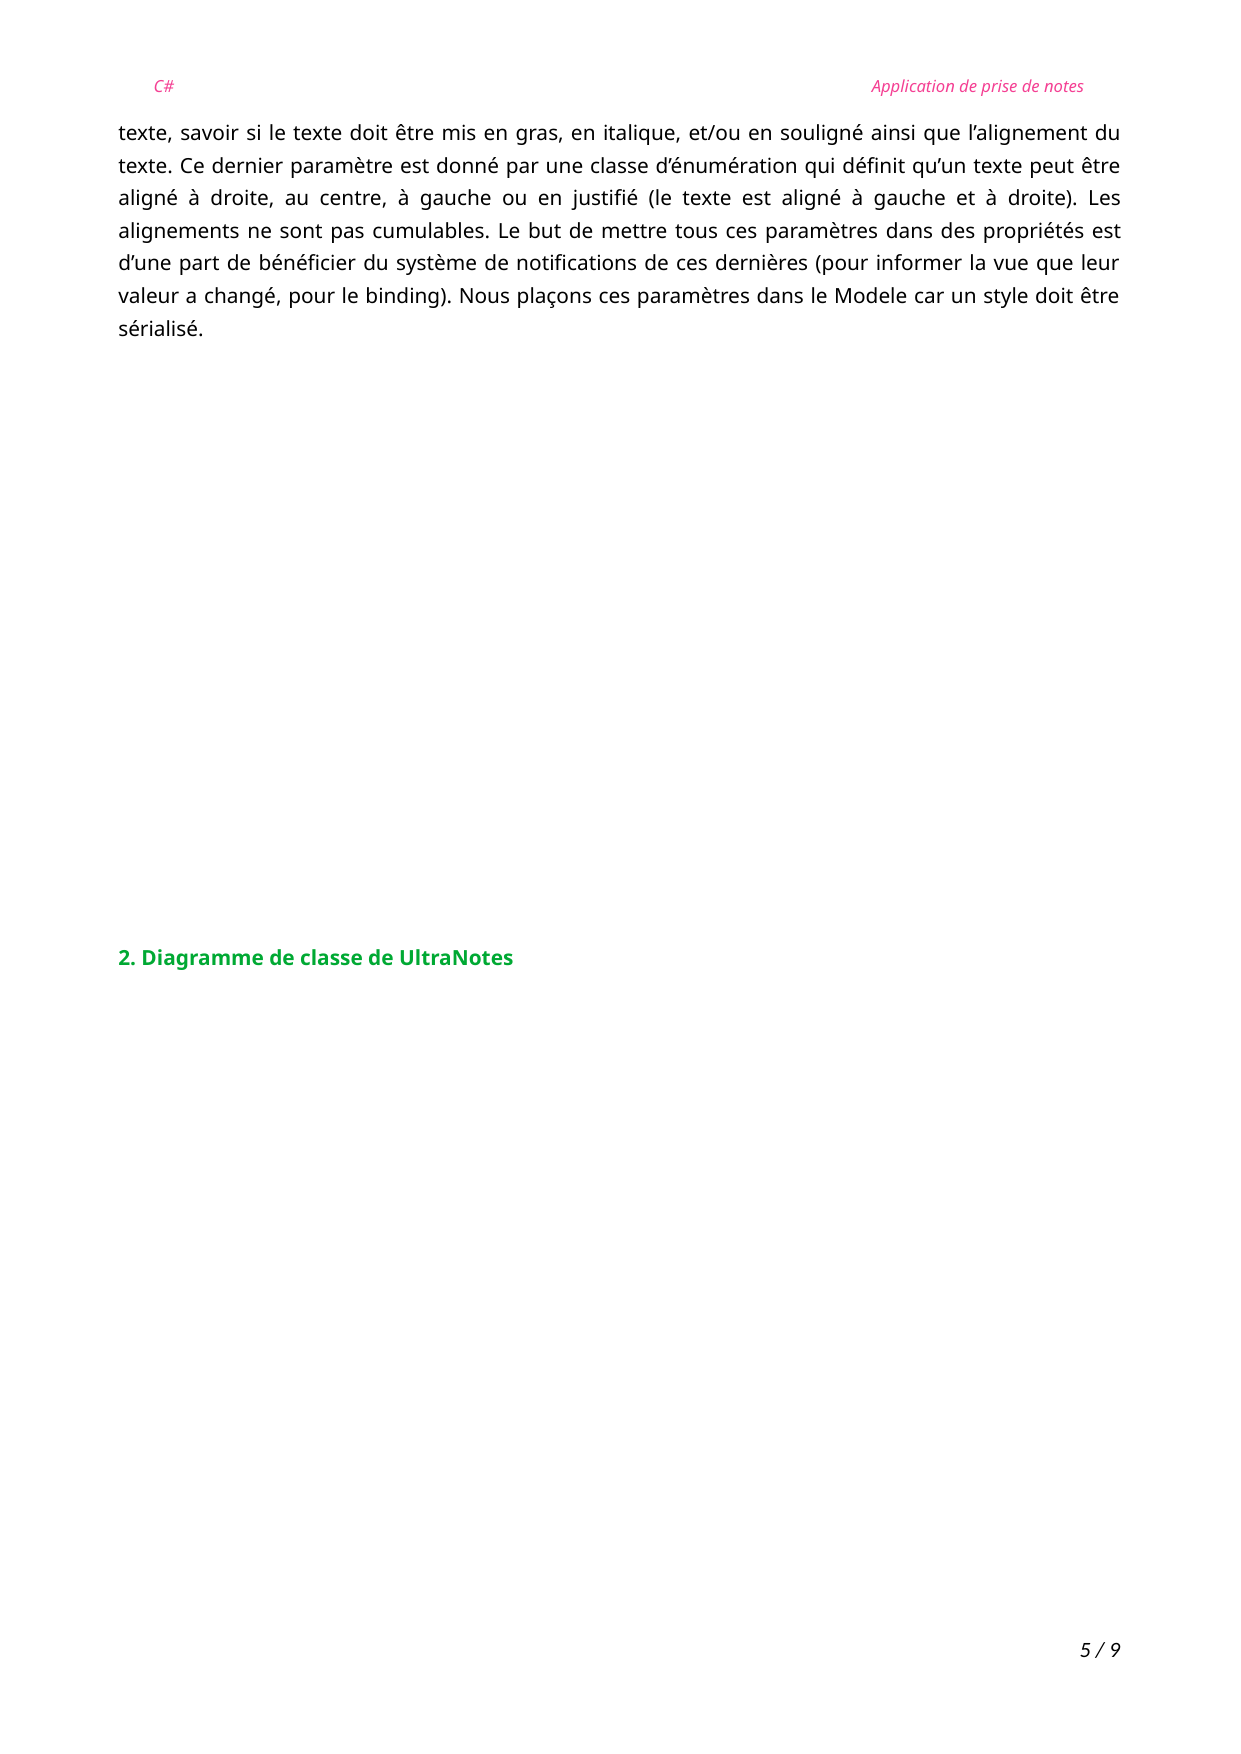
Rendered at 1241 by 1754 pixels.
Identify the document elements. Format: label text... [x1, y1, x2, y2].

text texte, savoir si le texte doit être mis en gras, en italique, et/ou en souligné ainsi que l’alignement du texte. Ce dernier paramètre est donné par une classe d’énumération qui définit qu’un texte peut être aligné à droite, au centre, à gauche ou en justifié (le texte est aligné à gauche et à droite). Les alignements ne sont pas cumulables. Le but de mettre tous ces paramètres dans des propriétés est d’une part de bénéficier du système de notifications de ces dernières (pour informer la vue que leur valeur a changé, pour le binding). Nous plaçons ces paramètres dans le Modele car un style doit être sérialisé. [118, 118, 1122, 342]
text 2. Diagramme de classe de UltraNotes [118, 943, 1122, 972]
